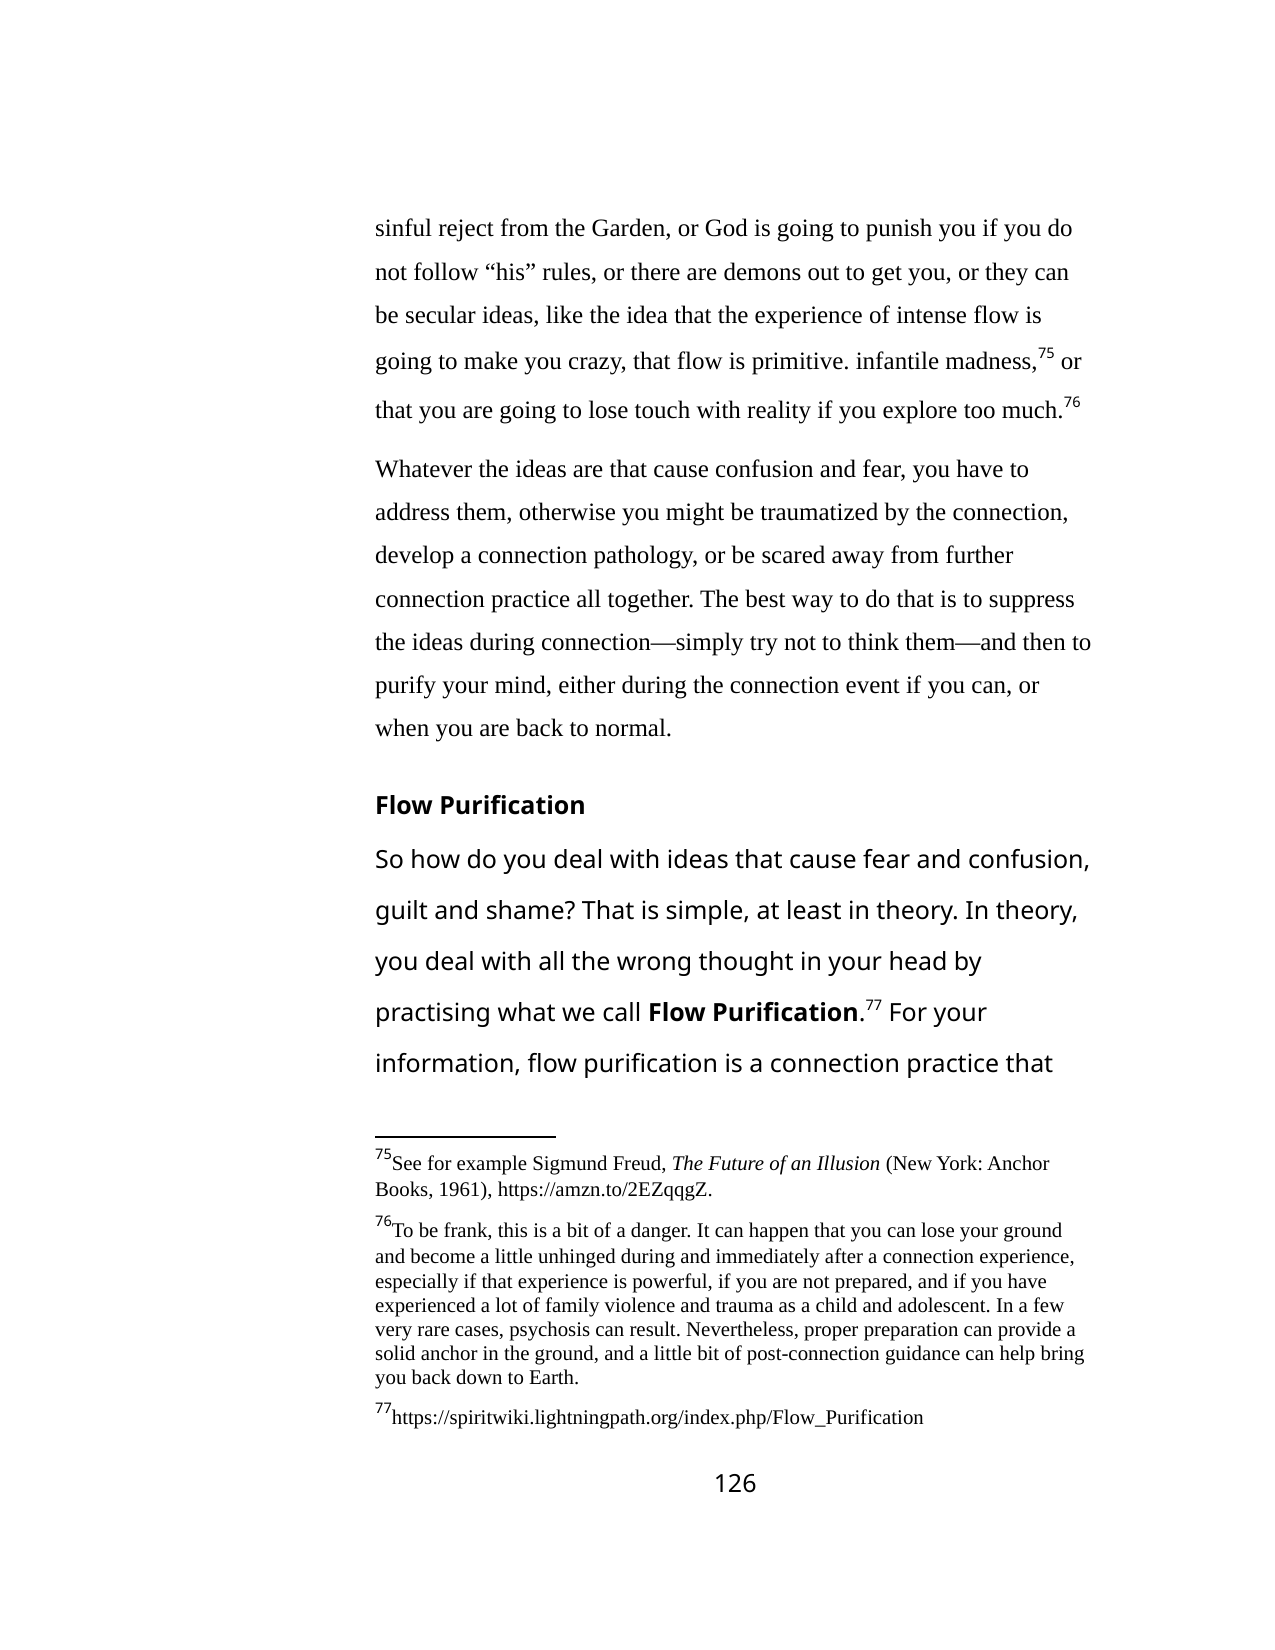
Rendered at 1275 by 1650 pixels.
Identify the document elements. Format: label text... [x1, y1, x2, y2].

text sinful reject from the Garden, or God is going to punish you if you do not follow “his” rules, or there are demons out to get you, or they can be secular ideas, like the idea that the experience of intense flow is going to make you crazy, that flow is primitive. infantile madness, or that you are going to lose touch with reality if you explore too much. [375, 213, 1095, 425]
text https://spiritwiki.lightningpath.org/index.php/Flow_Purification [375, 1398, 1095, 1432]
text So how do you deal with ideas that cause fear and confusion, guilt and shame? That is simple, at least in theory. In theory, you deal with all the wrong thought in your head by practising what we call Flow Purification. For your information, flow purification is a connection practice that [375, 841, 1095, 1079]
text Whatever the ideas are that cause confusion and fear, you have to address them, otherwise you might be traumatized by the connection, develop a connection pathology, or be scared away from further connection practice all together. The best way to do that is to suppress the ideas during connection—simply try not to think them—and then to purify your mind, either during the connection event if you can, or when you are back to normal. [375, 454, 1095, 742]
text See for example Sigmund Freud, The Future of an Illusion (New York: Anchor Books, 1961), https://amzn.to/2EZqqgZ. [375, 1143, 1095, 1201]
text To be frank, this is a bit of a danger. It can happen that you can lose your ground and become a little unhinged during and immediately after a connection experience, especially if that experience is powerful, if you are not prepared, and if you have experienced a lot of family violence and trauma as a child and adolescent. In a few very rare cases, psychosis can result. Nevertheless, proper preparation can provide a solid anchor in the ground, and a little bit of post-connection guidance can help bring you back down to Earth. [375, 1210, 1095, 1389]
subtitle Flow Purification [375, 788, 1095, 822]
